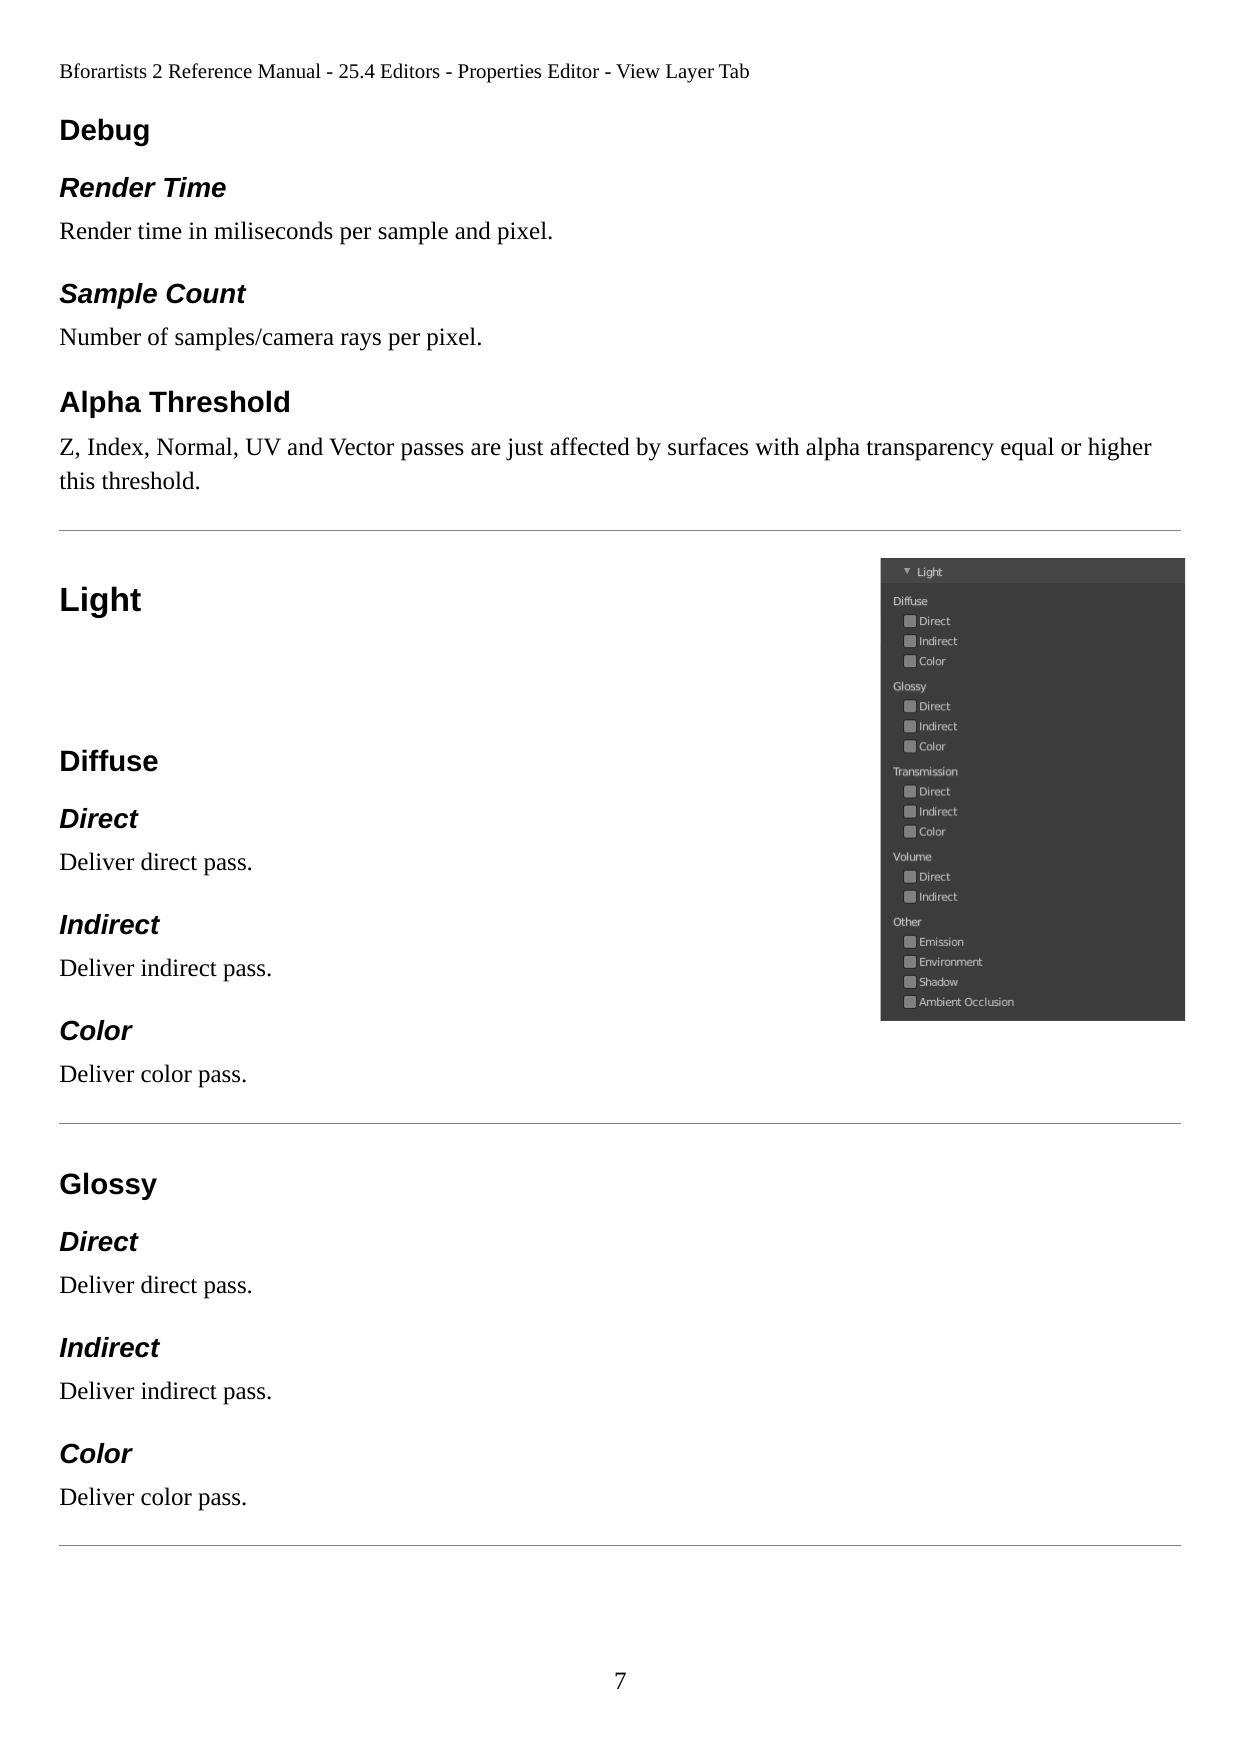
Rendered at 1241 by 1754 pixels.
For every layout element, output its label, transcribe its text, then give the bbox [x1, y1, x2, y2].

subtitle Indirect [59, 909, 880, 941]
subtitle Diffuse [59, 744, 880, 778]
text Deliver indirect pass. [59, 1376, 1181, 1404]
text Deliver direct pass. [59, 847, 880, 876]
text Deliver color pass. [59, 1059, 1181, 1088]
text Deliver color pass. [59, 1482, 1181, 1511]
text Deliver direct pass. [59, 1270, 1181, 1299]
subtitle Glossy [59, 1167, 1181, 1201]
text Deliver indirect pass. [59, 953, 880, 982]
text Render time in miliseconds per sample and pixel. [59, 216, 1181, 244]
subtitle Color [59, 1014, 1181, 1046]
subtitle Direct [59, 803, 880, 834]
subtitle Direct [59, 1226, 1181, 1257]
subtitle Light [59, 580, 880, 619]
subtitle Color [59, 1437, 1181, 1469]
text Z, Index, Normal, UV and Vector passes are just affected by surfaces with alpha transparency equal or higher this threshold. [59, 432, 1181, 495]
picture [880, 558, 1186, 1021]
subtitle Render Time [59, 171, 1181, 203]
subtitle Debug [59, 113, 1181, 146]
text Number of samples/camera rays per pixel. [59, 322, 1181, 350]
subtitle Indirect [59, 1331, 1181, 1363]
subtitle Alpha Threshold [59, 385, 1181, 419]
subtitle Sample Count [59, 277, 1181, 309]
